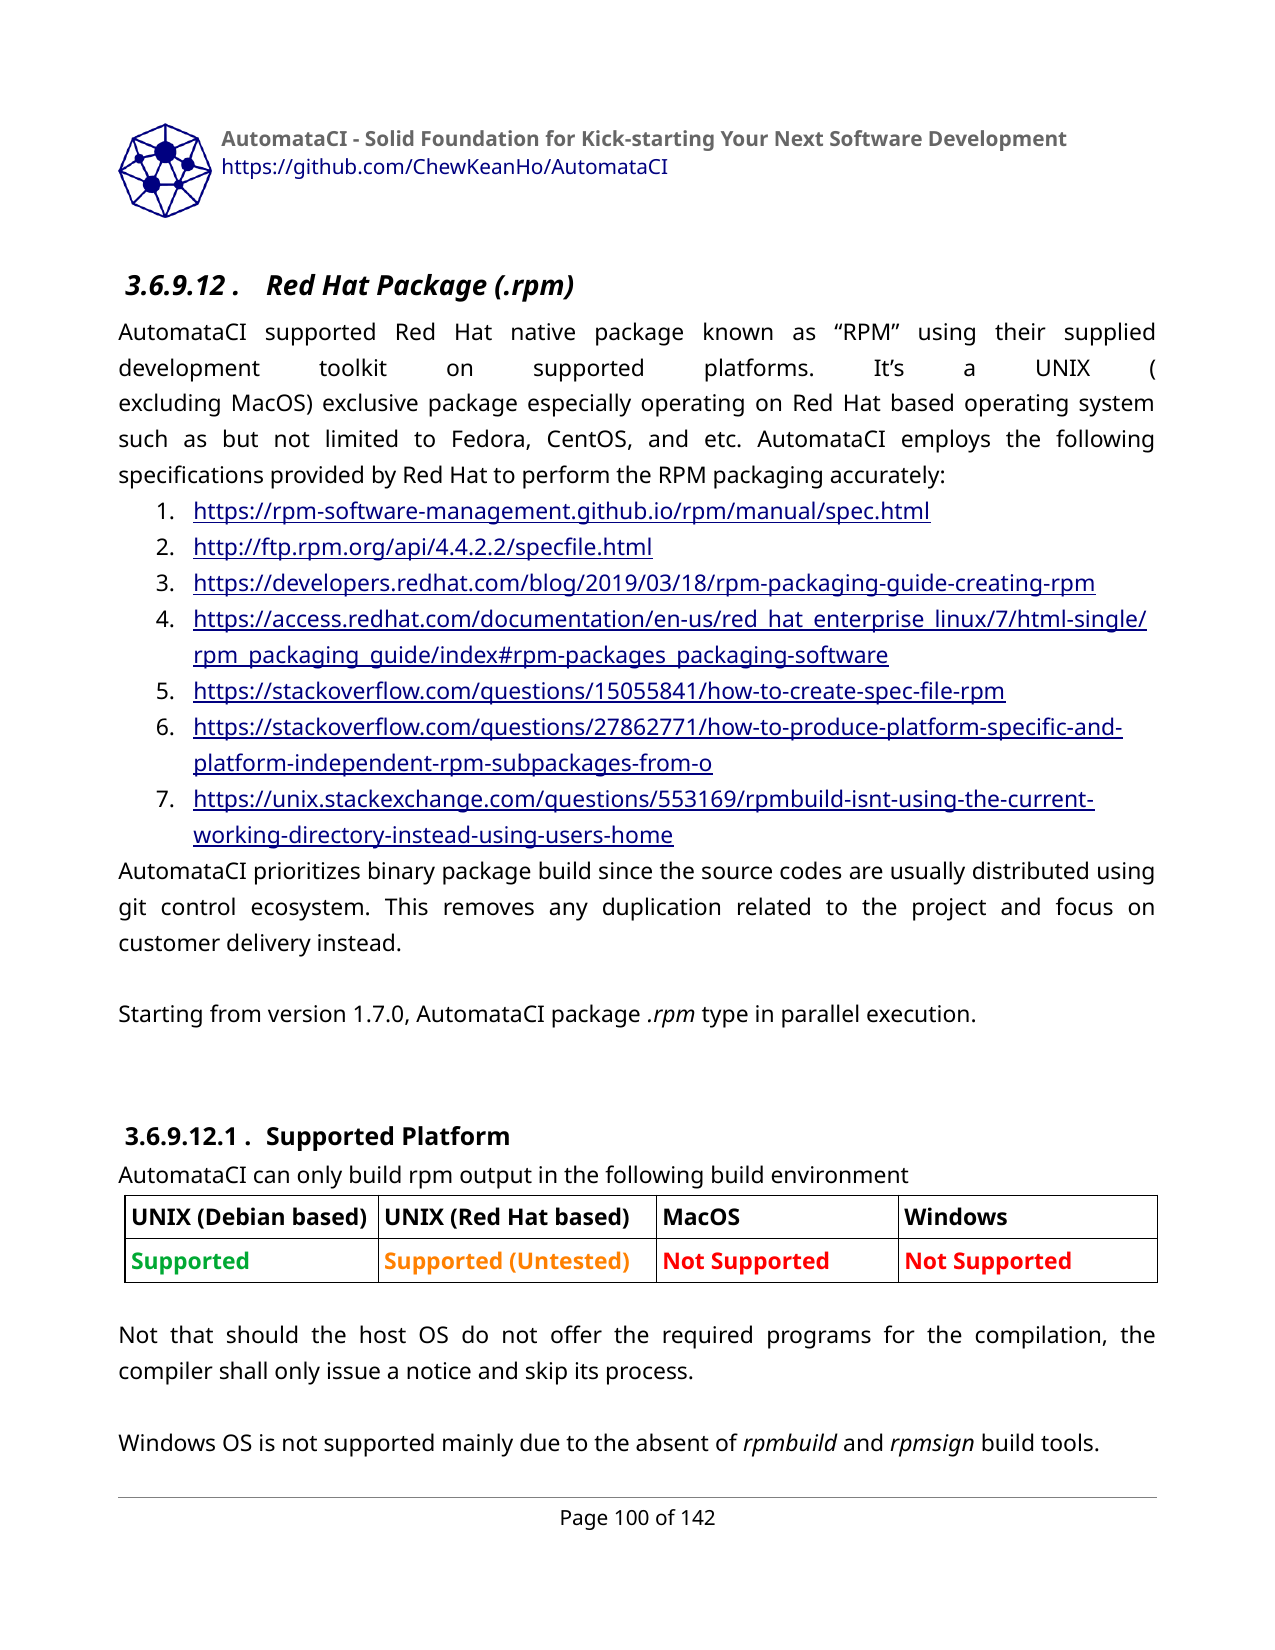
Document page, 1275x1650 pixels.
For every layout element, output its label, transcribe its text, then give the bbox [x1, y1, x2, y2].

text AutomataCI prioritizes binary package build since the source codes are usually distributed using git control ecosystem. This removes any duplication related to the project and focus on customer delivery instead. [118, 854, 1157, 958]
list https://access.redhat.com/documentation/en-us/red_hat_enterprise_linux/7/html-single/rpm_packaging_guide/index#rpm-packages_packaging-software [156, 603, 1157, 670]
text AutomataCI can only build rpm output in the following build environment [118, 1159, 1157, 1190]
list https://unix.stackexchange.com/questions/553169/rpmbuild-isnt-using-the-current-working-directory-instead-using-users-home [156, 783, 1157, 850]
subtitle Supported Platform [118, 1119, 1157, 1152]
text Not that should the host OS do not offer the required programs for the compilation, the compiler shall only issue a notice and skip its process. [118, 1319, 1157, 1386]
text Windows OS is not supported mainly due to the absent of rpmbuild and rpmsign build tools. [118, 1427, 1157, 1458]
text Starting from version 1.7.0, AutomataCI package .rpm type in parallel execution. [118, 998, 1157, 1029]
list https://stackoverflow.com/questions/15055841/how-to-create-spec-file-rpm [156, 675, 1157, 706]
table_cell Supported [126, 1239, 378, 1282]
picture [118, 123, 212, 218]
table_header UNIX (Debian based) [126, 1196, 378, 1238]
subtitle Red Hat Package (.rpm) [118, 265, 1157, 303]
table_header MacOS [657, 1196, 898, 1238]
list https://developers.redhat.com/blog/2019/03/18/rpm-packaging-guide-creating-rpm [156, 567, 1157, 598]
table_header UNIX (Red Hat based) [379, 1196, 656, 1238]
table_cell Supported (Untested) [379, 1239, 656, 1282]
list http://ftp.rpm.org/api/4.4.2.2/specfile.html [156, 531, 1157, 562]
table_cell Not Supported [899, 1239, 1157, 1282]
table_header Windows [899, 1196, 1157, 1238]
table_cell Not Supported [657, 1239, 898, 1282]
list https://rpm-software-management.github.io/rpm/manual/spec.html [156, 495, 1157, 526]
list https://stackoverflow.com/questions/27862771/how-to-produce-platform-specific-and-platform-independent-rpm-subpackages-from-o [156, 711, 1157, 778]
text AutomataCI supported Red Hat native package known as “RPM” using their supplied development toolkit on supported platforms. It’s a UNIX ( excluding MacOS) exclusive package especially operating on Red Hat based operating system such as but not limited to Fedora, CentOS, and etc. AutomataCI employs the following specifications provided by Red Hat to perform the RPM packaging accurately: [118, 316, 1157, 491]
